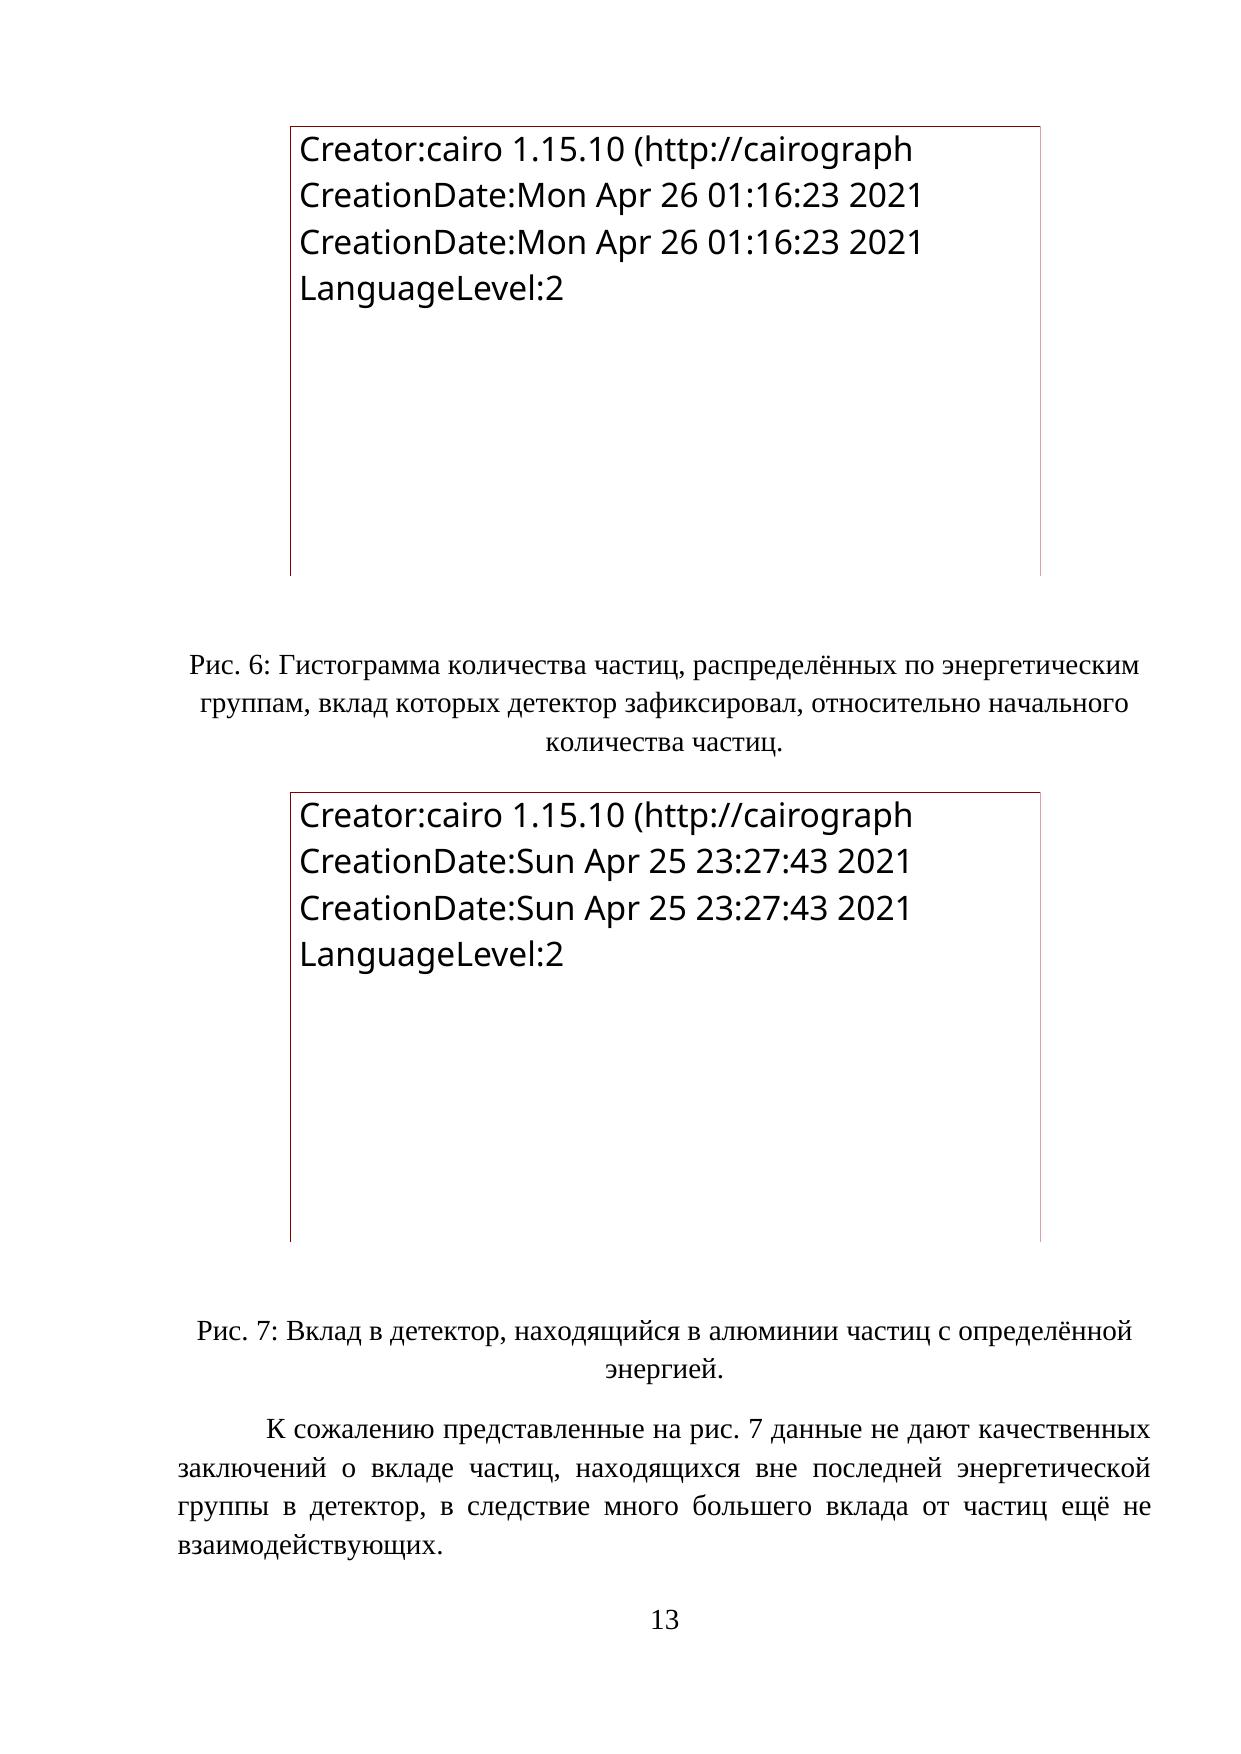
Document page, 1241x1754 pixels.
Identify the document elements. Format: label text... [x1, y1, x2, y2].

table_header [177, 784, 1152, 1307]
text К сожалению представленные на рис. 7 данные не дают качественных заключений о вкладе частиц, находящихся вне последней энергетической группы в детектор, в следствие много большего вклада от частиц ещё не взаимодействующих. [177, 1411, 1152, 1560]
table_cell Рис. 7: Вклад в детектор, находящийся в алюминии частиц с определённой энергией. [177, 1307, 1152, 1411]
table_header [177, 118, 1152, 641]
table_cell Рис. 6: Гистограмма количества частиц, распределённых по энергетическим группам, вклад которых детектор зафиксировал, относительно начального количества частиц. [177, 641, 1152, 784]
